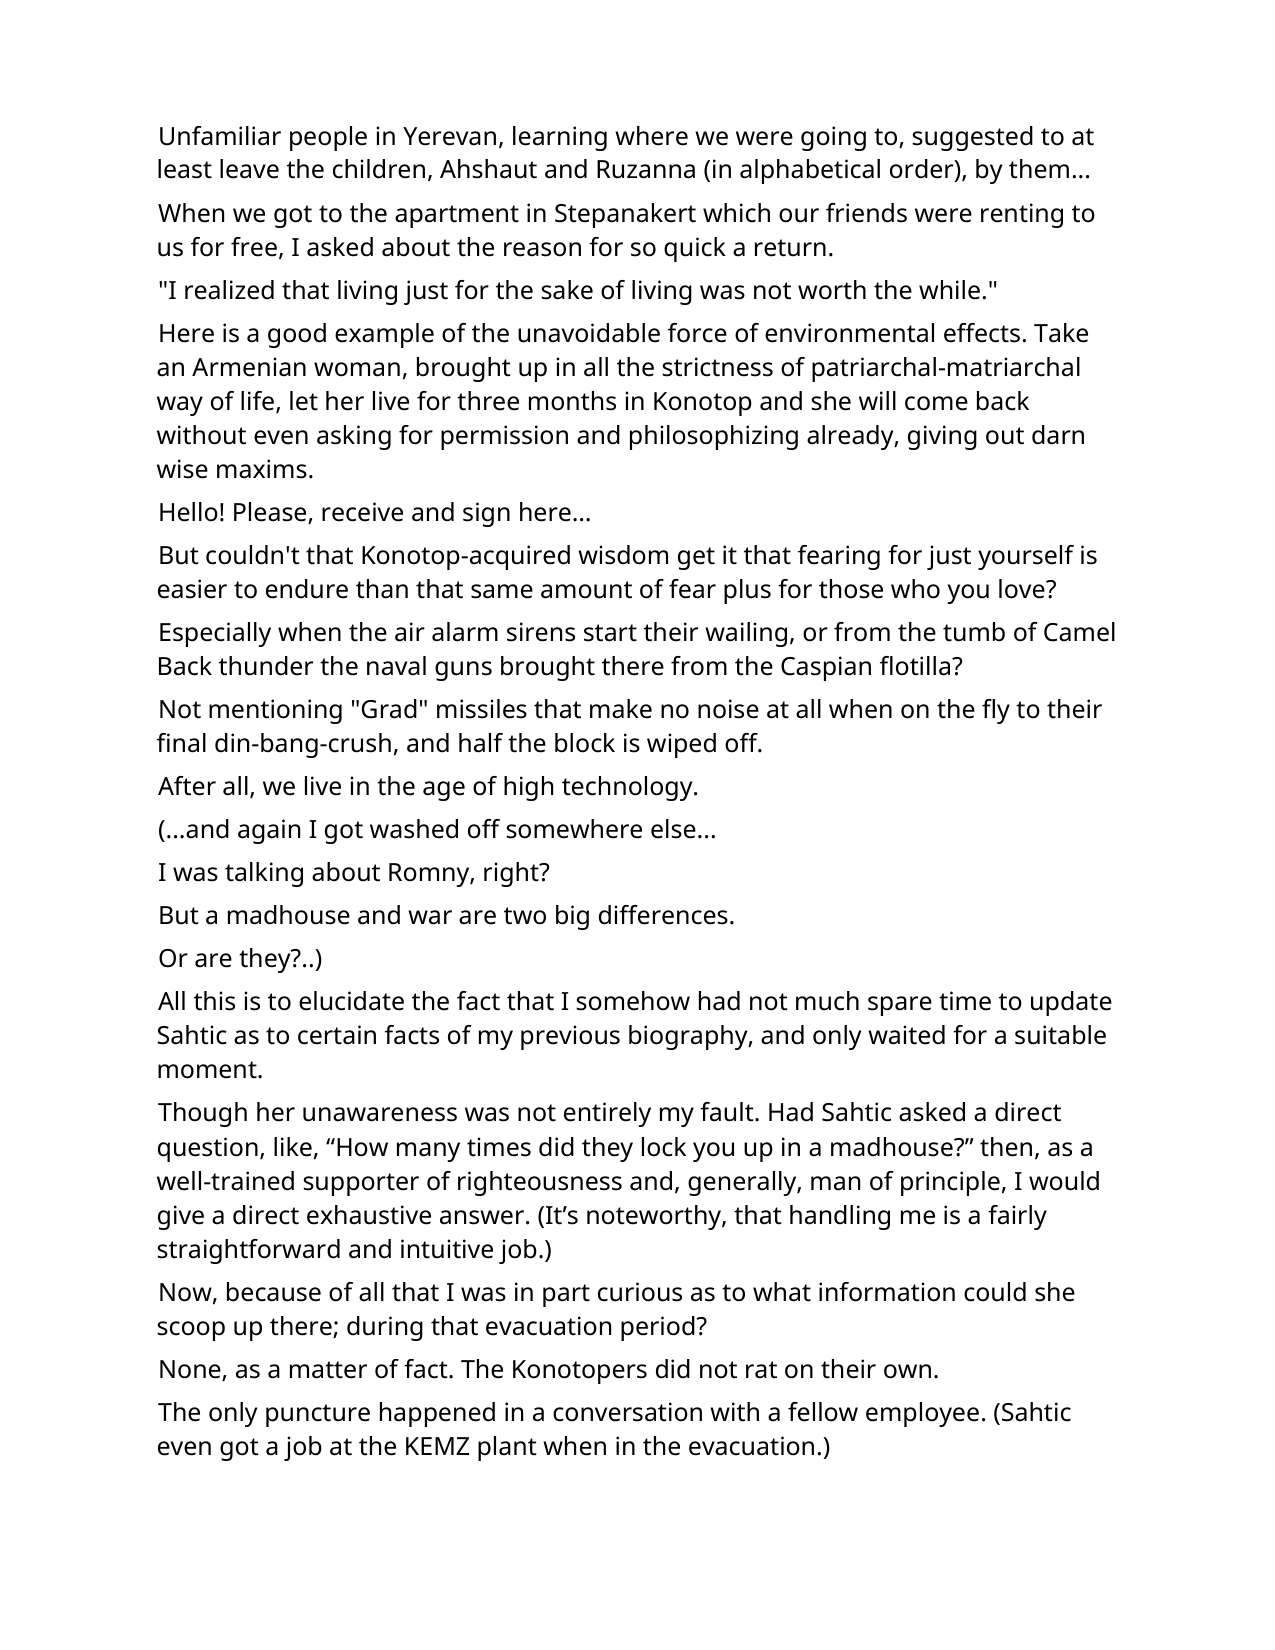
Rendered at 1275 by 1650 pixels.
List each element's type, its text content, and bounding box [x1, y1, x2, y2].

text Hello! Please, receive and sign here… [156, 494, 1118, 529]
text Here is a good example of the unavoidable force of environmental effects. Take an Armenian woman, brought up in all the strictness of patriarchal-matriarchal way of life, let her live for three months in Konotop and she will come back without even asking for permission and philosophizing already, giving out darn wise maxims. [156, 315, 1118, 486]
text Or are they?..) [156, 941, 1118, 975]
text When we got to the apartment in Stepanakert which our friends were renting to us for free, I asked about the reason for so quick a return. [156, 195, 1118, 263]
text Though her unawareness was not entirely my fault. Had Sahtic asked a direct question, like, “How many times did they lock you up in a madhouse?” then, as a well-trained supporter of righteousness and, generally, man of principle, I would give a direct exhaustive answer. (It’s noteworthy, that handling me is a fairly straightforward and intuitive job.) [156, 1095, 1118, 1265]
text But couldn't that Konotop-acquired wisdom get it that fearing for just yourself is easier to endure than that same amount of fear plus for those who you love? [156, 538, 1118, 606]
text Unfamiliar people in Yerevan, learning where we were going to, suggested to at least leave the children, Ahshaut and Ruzanna (in alphabetical order), by them... [156, 118, 1118, 186]
text After all, we live in the age of high technology. [156, 769, 1118, 803]
text The only puncture happened in a conversation with a fellow employee. (Sahtic even got a job at the KEMZ plant when in the evacuation.) [156, 1394, 1118, 1463]
text All this is to elucidate the fact that I somehow had not much spare time to update Sahtic as to certain facts of my previous biography, and only waited for a suitable moment. [156, 984, 1118, 1086]
text I was talking about Romny, right? [156, 855, 1118, 889]
text Now, because of all that I was in part curious as to what information could she scoop up there; during that evacuation period? [156, 1274, 1118, 1342]
text None, as a matter of fact. The Konotopers did not rat on their own. [156, 1351, 1118, 1386]
text But a madhouse and war are two big differences. [156, 898, 1118, 932]
text Not mentioning "Grad" missiles that make no noise at all when on the fly to their final din-bang-crush, and half the block is wiped off. [156, 692, 1118, 760]
text (...and again I got washed off somewhere else... [156, 812, 1118, 846]
text Especially when the air alarm sirens start their wailing, or from the tumb of Camel Back thunder the naval guns brought there from the Caspian flotilla? [156, 615, 1118, 683]
text "I realized that living just for the sake of living was not worth the while." [156, 272, 1118, 306]
